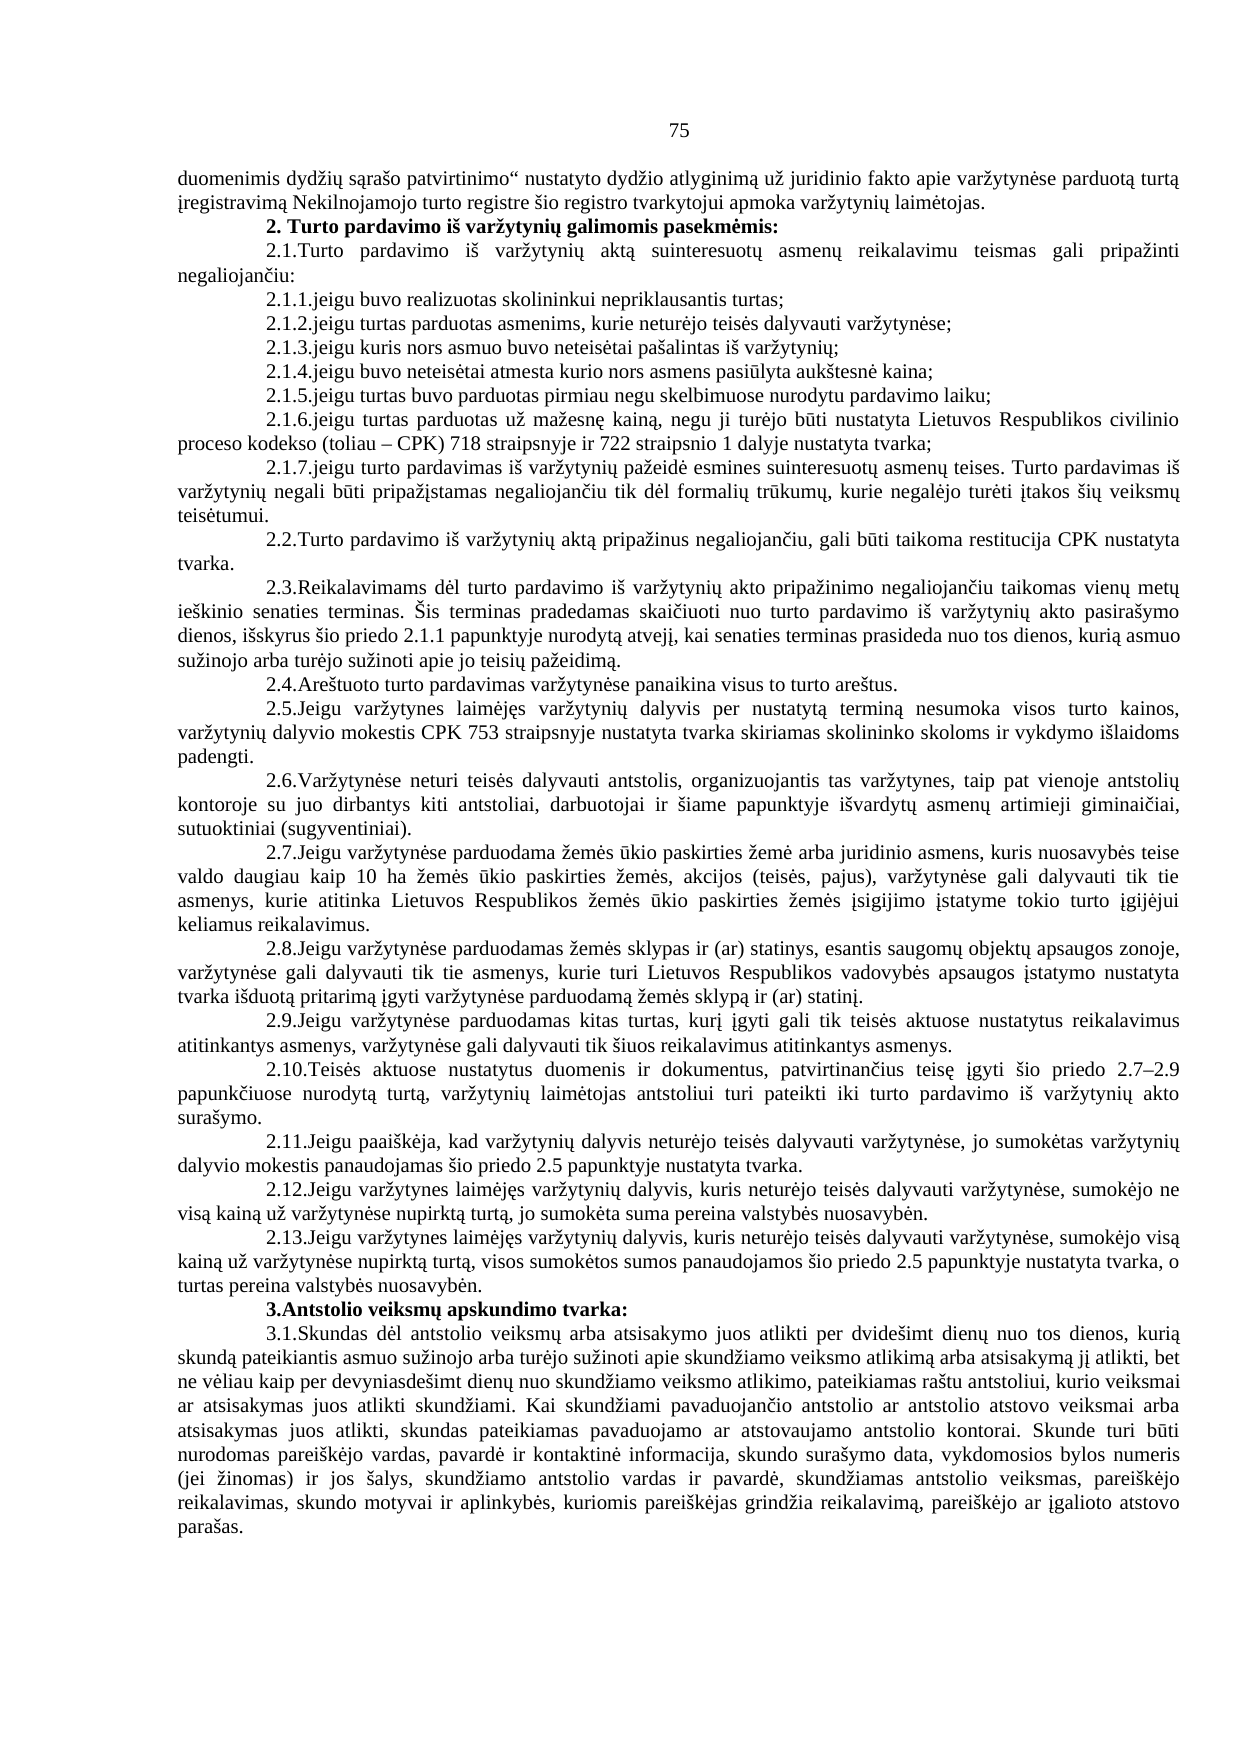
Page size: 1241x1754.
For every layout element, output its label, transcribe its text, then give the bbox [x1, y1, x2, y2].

text 2.12. Jeigu varžytynes laimėjęs varžytynių dalyvis, kuris neturėjo teisės dalyvauti varžytynėse, sumokėjo ne visą kainą už varžytynėse nupirktą turtą, jo sumokėta suma pereina valstybės nuosavybėn. [177, 1177, 1181, 1225]
text 3.1. Skundas dėl antstolio veiksmų arba atsisakymo juos atlikti per dvidešimt dienų nuo tos dienos, kurią skundą pateikiantis asmuo sužinojo arba turėjo sužinoti apie skundžiamo veiksmo atlikimą arba atsisakymą jį atlikti, bet ne vėliau kaip per devyniasdešimt dienų nuo skundžiamo veiksmo atlikimo, pateikiamas raštu antstoliui, kurio veiksmai ar atsisakymas juos atlikti skundžiami. Kai skundžiami pavaduojančio antstolio ar antstolio atstovo veiksmai arba atsisakymas juos atlikti, skundas pateikiamas pavaduojamo ar atstovaujamo antstolio kontorai. Skunde turi būti nurodomas pareiškėjo vardas, pavardė ir kontaktinė informacija, skundo surašymo data, vykdomosios bylos numeris (jei žinomas) ir jos šalys, skundžiamo antstolio vardas ir pavardė, skundžiamas antstolio veiksmas, pareiškėjo reikalavimas, skundo motyvai ir aplinkybės, kuriomis pareiškėjas grindžia reikalavimą, pareiškėjo ar įgalioto atstovo parašas. [177, 1321, 1181, 1538]
text 2.13. Jeigu varžytynes laimėjęs varžytynių dalyvis, kuris neturėjo teisės dalyvauti varžytynėse, sumokėjo visą kainą už varžytynėse nupirktą turtą, visos sumokėtos sumos panaudojamos šio priedo 2.5 papunktyje nustatyta tvarka, o turtas pereina valstybės nuosavybėn. [177, 1225, 1181, 1297]
text 2. Turto pardavimo iš varžytynių galimomis pasekmėmis: [177, 214, 1181, 238]
text 2.3. Reikalavimams dėl turto pardavimo iš varžytynių akto pripažinimo negaliojančiu taikomas vienų metų ieškinio senaties terminas. Šis terminas pradedamas skaičiuoti nuo turto pardavimo iš varžytynių akto pasirašymo dienos, išskyrus šio priedo 2.1.1 papunktyje nurodytą atvejį, kai senaties terminas prasideda nuo tos dienos, kurią asmuo sužinojo arba turėjo sužinoti apie jo teisių pažeidimą. [177, 575, 1181, 672]
text 2.5. Jeigu varžytynes laimėjęs varžytynių dalyvis per nustatytą terminą nesumoka visos turto kainos, varžytynių dalyvio mokestis CPK 753 straipsnyje nustatyta tvarka skiriamas skolininko skoloms ir vykdymo išlaidoms padengti. [177, 696, 1181, 768]
text duomenimis dydžių sąrašo patvirtinimo“ nustatyto dydžio atlyginimą už juridinio fakto apie varžytynėse parduotą turtą įregistravimą Nekilnojamojo turto registre šio registro tvarkytojui apmoka varžytynių laimėtojas. [177, 166, 1181, 214]
text 2.11. Jeigu paaiškėja, kad varžytynių dalyvis neturėjo teisės dalyvauti varžytynėse, jo sumokėtas varžytynių dalyvio mokestis panaudojamas šio priedo 2.5 papunktyje nustatyta tvarka. [177, 1129, 1181, 1177]
text 2.4. Areštuoto turto pardavimas varžytynėse panaikina visus to turto areštus. [177, 672, 1181, 696]
text 2.7. Jeigu varžytynėse parduodama žemės ūkio paskirties žemė arba juridinio asmens, kuris nuosavybės teise valdo daugiau kaip 10 ha žemės ūkio paskirties žemės, akcijos (teisės, pajus), varžytynėse gali dalyvauti tik tie asmenys, kurie atitinka Lietuvos Respublikos žemės ūkio paskirties žemės įsigijimo įstatyme tokio turto įgijėjui keliamus reikalavimus. [177, 840, 1181, 936]
text 2.1.1. jeigu buvo realizuotas skolininkui nepriklausantis turtas; [177, 287, 1181, 311]
text 2.2. Turto pardavimo iš varžytynių aktą pripažinus negaliojančiu, gali būti taikoma restitucija CPK nustatyta tvarka. [177, 527, 1181, 575]
text 2.8. Jeigu varžytynėse parduodamas žemės sklypas ir (ar) statinys, esantis saugomų objektų apsaugos zonoje, varžytynėse gali dalyvauti tik tie asmenys, kurie turi Lietuvos Respublikos vadovybės apsaugos įstatymo nustatyta tvarka išduotą pritarimą įgyti varžytynėse parduodamą žemės sklypą ir (ar) statinį. [177, 936, 1181, 1008]
text 2.1.4. jeigu buvo neteisėtai atmesta kurio nors asmens pasiūlyta aukštesnė kaina; [177, 359, 1181, 383]
text 2.9. Jeigu varžytynėse parduodamas kitas turtas, kurį įgyti gali tik teisės aktuose nustatytus reikalavimus atitinkantys asmenys, varžytynėse gali dalyvauti tik šiuos reikalavimus atitinkantys asmenys. [177, 1008, 1181, 1057]
text 3. Antstolio veiksmų apskundimo tvarka: [177, 1297, 1181, 1321]
text 2.1.2. jeigu turtas parduotas asmenims, kurie neturėjo teisės dalyvauti varžytynėse; [177, 311, 1181, 335]
text 2.1. Turto pardavimo iš varžytynių aktą suinteresuotų asmenų reikalavimu teismas gali pripažinti negaliojančiu: [177, 238, 1181, 287]
text 2.6. Varžytynėse neturi teisės dalyvauti antstolis, organizuojantis tas varžytynes, taip pat vienoje antstolių kontoroje su juo dirbantys kiti antstoliai, darbuotojai ir šiame papunktyje išvardytų asmenų artimieji giminaičiai, sutuoktiniai (sugyventiniai). [177, 768, 1181, 840]
text 2.1.6. jeigu turtas parduotas už mažesnę kainą, negu ji turėjo būti nustatyta Lietuvos Respublikos civilinio proceso kodekso (toliau – CPK) 718 straipsnyje ir 722 straipsnio 1 dalyje nustatyta tvarka; [177, 407, 1181, 455]
text 2.1.5. jeigu turtas buvo parduotas pirmiau negu skelbimuose nurodytu pardavimo laiku; [177, 383, 1181, 407]
text 2.1.7. jeigu turto pardavimas iš varžytynių pažeidė esmines suinteresuotų asmenų teises. Turto pardavimas iš varžytynių negali būti pripažįstamas negaliojančiu tik dėl formalių trūkumų, kurie negalėjo turėti įtakos šių veiksmų teisėtumui. [177, 455, 1181, 527]
text 2.10. Teisės aktuose nustatytus duomenis ir dokumentus, patvirtinančius teisę įgyti šio priedo 2.7–2.9 papunkčiuose nurodytą turtą, varžytynių laimėtojas antstoliui turi pateikti iki turto pardavimo iš varžytynių akto surašymo. [177, 1057, 1181, 1129]
text 2.1.3. jeigu kuris nors asmuo buvo neteisėtai pašalintas iš varžytynių; [177, 335, 1181, 359]
